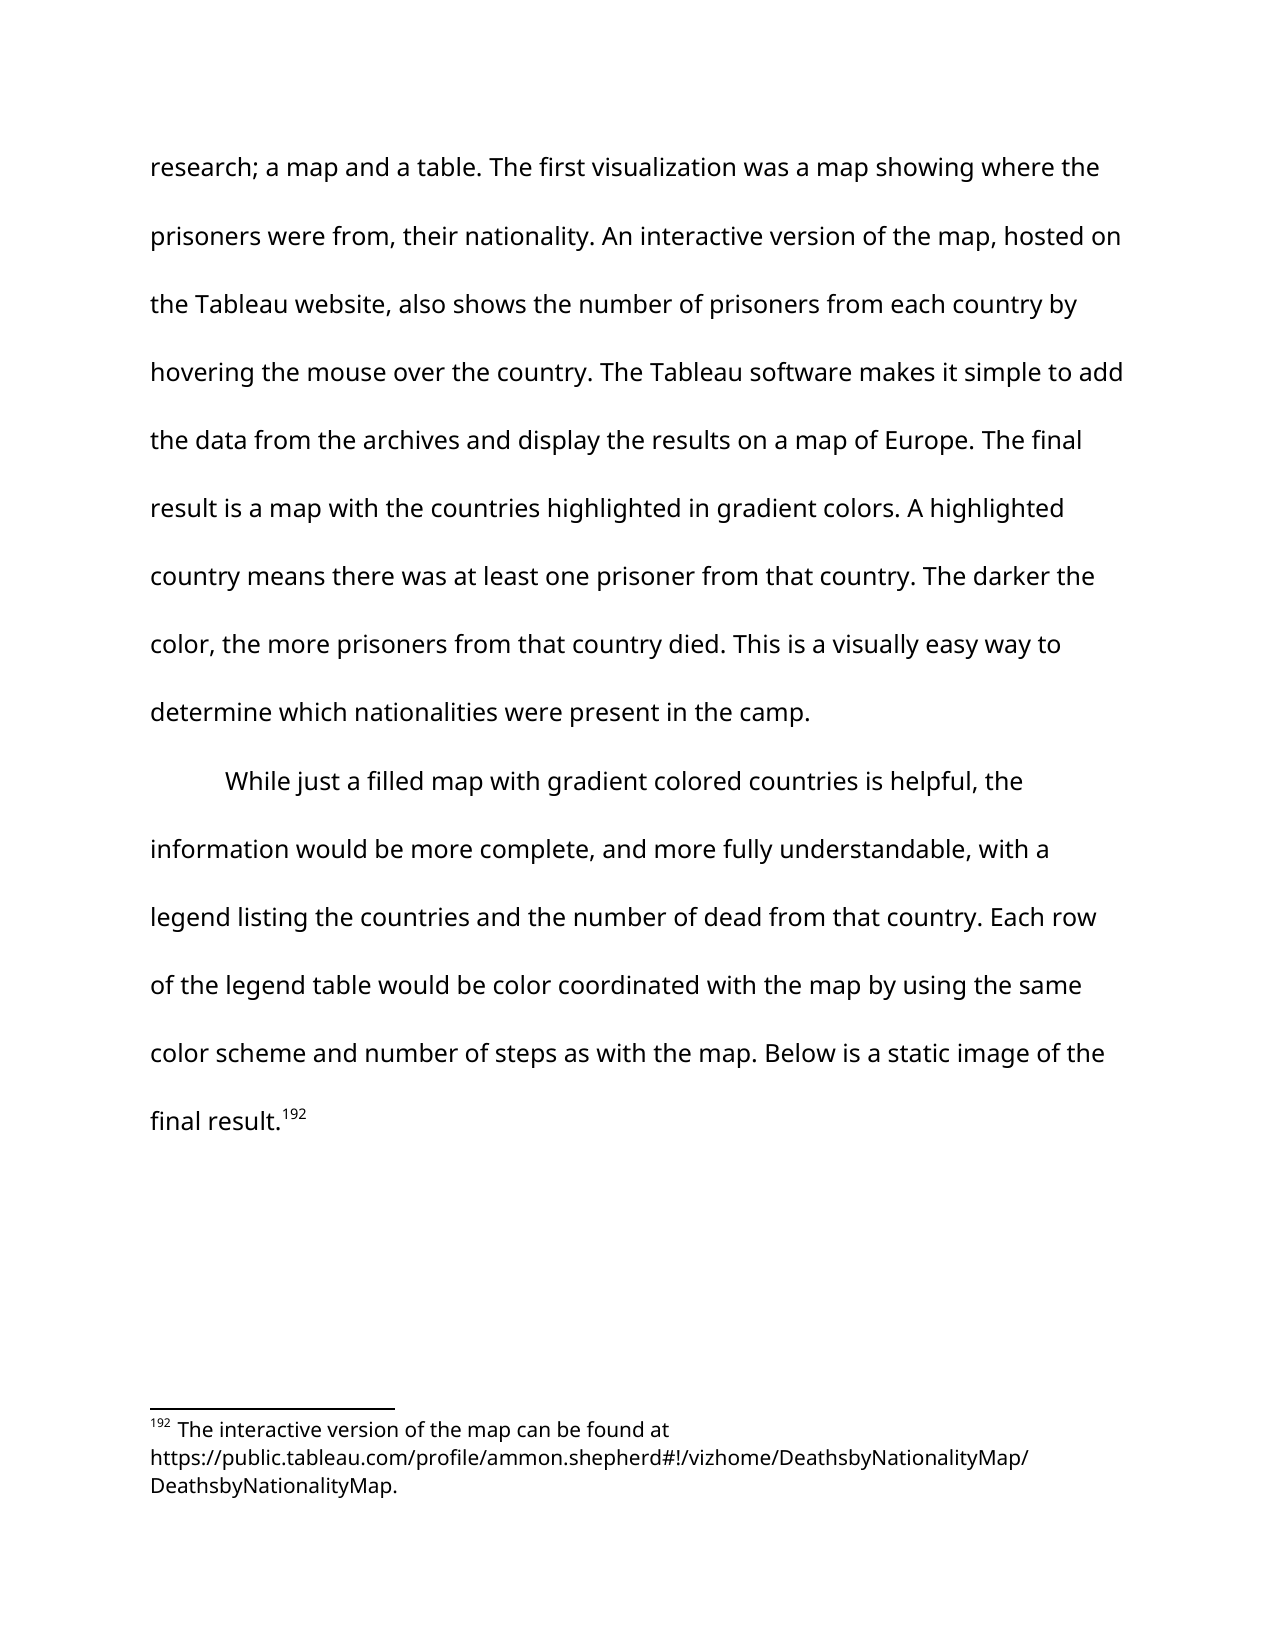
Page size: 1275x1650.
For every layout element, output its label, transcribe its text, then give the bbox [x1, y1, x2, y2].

text While just a filled map with gradient colored countries is helpful, the information would be more complete, and more fully understandable, with a legend listing the countries and the number of dead from that country. Each row of the legend table would be color coordinated with the map by using the same color scheme and number of steps as with the map. Below is a static image of the final result. [150, 763, 1125, 1138]
text The interactive version of the map can be found at https://public.tableau.com/profile/ammon.shepherd#!/vizhome/DeathsbyNationalityMap/DeathsbyNationalityMap. [150, 1415, 1125, 1500]
text research; a map and a table. The first visualization was a map showing where the prisoners were from, their nationality. An interactive version of the map, hosted on the Tableau website, also shows the number of prisoners from each country by hovering the mouse over the country. The Tableau software makes it simple to add the data from the archives and display the results on a map of Europe. The final result is a map with the countries highlighted in gradient colors. A highlighted country means there was at least one prisoner from that country. The darker the color, the more prisoners from that country died. This is a visually easy way to determine which nationalities were present in the camp. [150, 150, 1125, 729]
